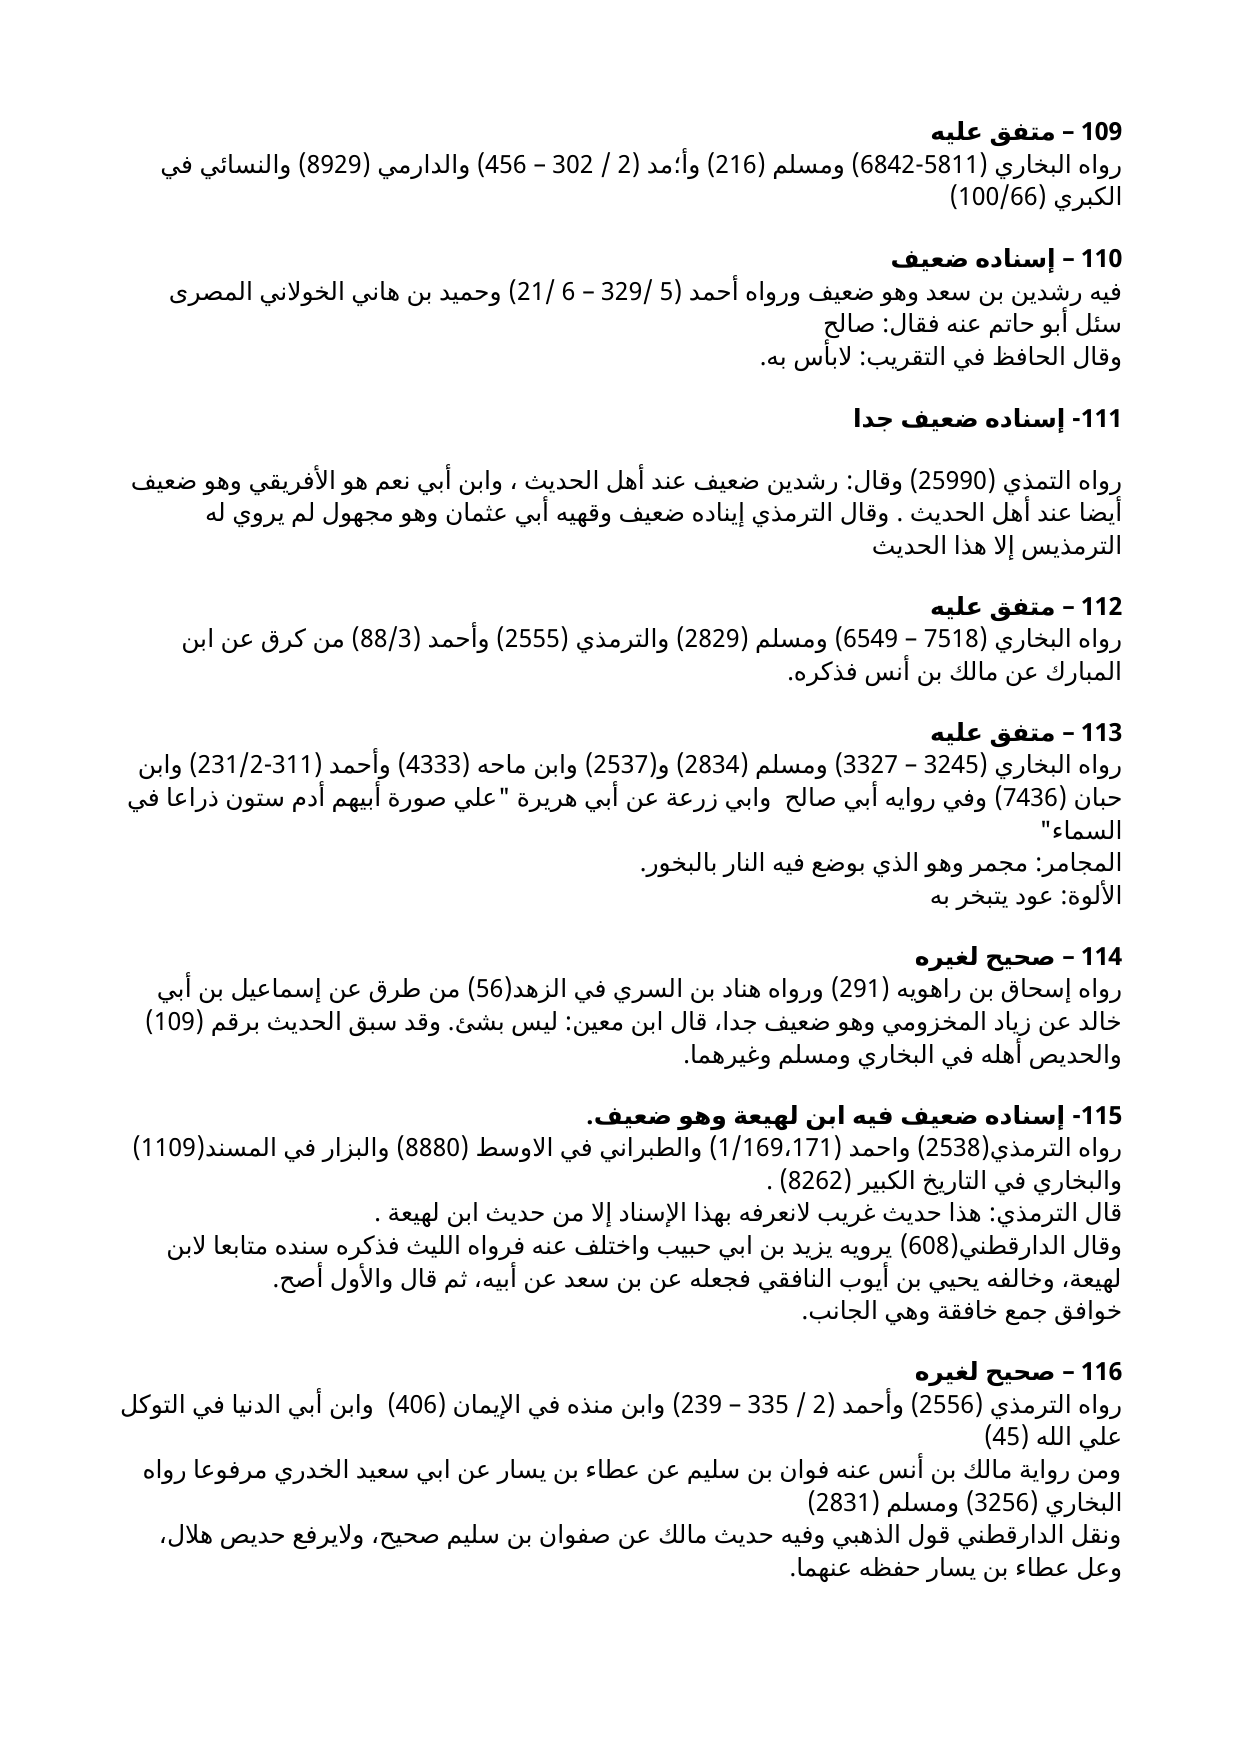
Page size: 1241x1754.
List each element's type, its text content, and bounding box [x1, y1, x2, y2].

text الألوة: عود يتبخر به [118, 882, 1122, 914]
text 113 – متفق عليه [118, 719, 1122, 752]
text 112 – متفق عليه [118, 593, 1122, 625]
text قال الترمذي: هذا حديث غريب لانعرفه بهذا الإسناد إلا من حديث ابن لهيعة . [118, 1199, 1122, 1232]
text رواه البخاري (3245 – 3327) ومسلم (2834) و(2537) وابن ماحه (4333) وأحمد (311-231/2) وابن حبان (7436) وفي روايه أبي صالح وابي زرعة عن أبي هريرة "علي صورة أبيهم أدم ستون ذراعا في السماء" [118, 752, 1122, 849]
text 109 – متفق عليه [118, 118, 1122, 151]
text رواه التمذي (25990) وقال: رشدين ضعيف عند أهل الحديث ، وابن أبي نعم هو الأفريقي وهو ضعيف أيضا عند أهل الحديث . وقال الترمذي إيناده ضعيف وقهيه أبي عثمان وهو مجهول لم يروي له الترمذيس إلا هذا الحديث [118, 467, 1122, 564]
text رواه الترمذي(2538) واحمد (1/169،171) والطبراني في الاوسط (8880) والبزار في المسند(1109) والبخاري في التاريخ الكبير (8262) . [118, 1134, 1122, 1199]
text وقال الحافظ في التقريب: لابأس به. [118, 343, 1122, 376]
text ومن رواية مالك بن أنس عنه فوان بن سليم عن عطاء بن يسار عن ابي سعيد الخدري مرفوعا رواه البخاري (3256) ومسلم (2831) [118, 1456, 1122, 1521]
text 110 – إسناده ضعيف [118, 245, 1122, 278]
text رواه إسحاق بن راهويه (291) ورواه هناد بن السري في الزهد(56) من طرق عن إسماعيل بن أبي خالد عن زياد المخزومي وهو ضعيف جدا، قال ابن معين: ليس بشئ. وقد سبق الحديث برقم (109) والحديص أهله في البخاري ومسلم وغيرهما. [118, 976, 1122, 1073]
text المجامر: مجمر وهو الذي بوضع فيه النار بالبخور. [118, 849, 1122, 882]
text رواه البخاري (5811-6842) ومسلم (216) وأ؛مد (2 / 302 – 456) والدارمي (8929) والنسائي في الكبري (100/66) [118, 151, 1122, 216]
text وقال الدارقطني(608) يرويه يزيد بن ابي حبيب واختلف عنه فرواه الليث فذكره سنده متابعا لابن لهيعة، وخالفه يحيي بن أيوب النافقي فجعله عن بن سعد عن أبيه، ثم قال والأول أصح. [118, 1232, 1122, 1297]
text رواه الترمذي (2556) وأحمد (2 / 335 – 239) وابن منذه في الإيمان (406) وابن أبي الدنيا في التوكل علي الله (45) [118, 1391, 1122, 1456]
text 111- إسناده ضعيف جدا [118, 405, 1122, 437]
text فيه رشدين بن سعد وهو ضعيف ورواه أحمد (5 /329 – 6 /21) وحميد بن هاني الخولاني المصرى سئل أبو حاتم عنه فقال: صالح [118, 278, 1122, 343]
text رواه البخاري (7518 – 6549) ومسلم (2829) والترمذي (2555) وأحمد (88/3) من كرق عن ابن المبارك عن مالك بن أنس فذكره. [118, 625, 1122, 691]
text خوافق جمع خافقة وهي الجانب. [118, 1297, 1122, 1330]
text 115- إسناده ضعيف فيه ابن لهيعة وهو ضعيف. [118, 1102, 1122, 1134]
text ونقل الدارقطني قول الذهبي وفيه حديث مالك عن صفوان بن سليم صحيح، ولايرفع حديص هلال، وعل عطاء بن يسار حفظه عنهما. [118, 1521, 1122, 1586]
text 116 – صحيح لغيره [118, 1358, 1122, 1391]
text 114 – صحيح لغيره [118, 943, 1122, 976]
